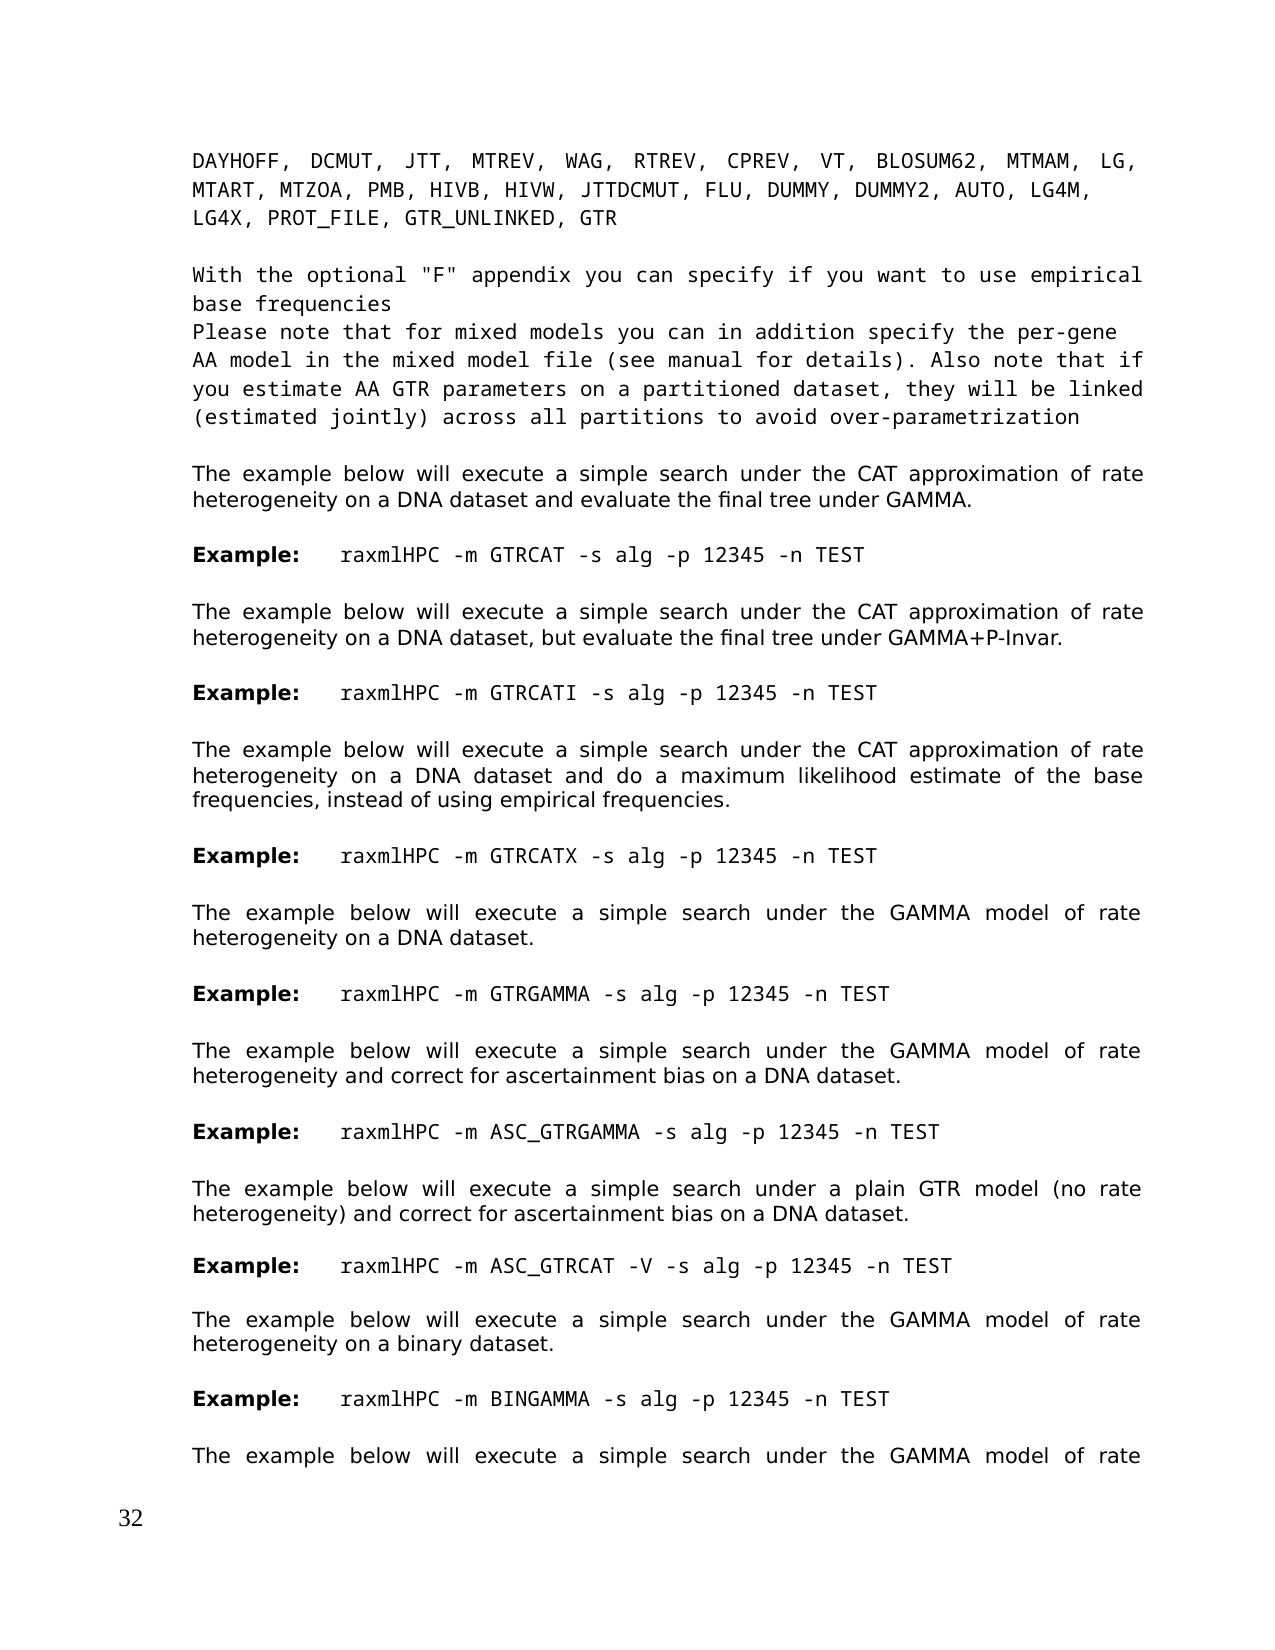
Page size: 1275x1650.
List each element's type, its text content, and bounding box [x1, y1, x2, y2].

text The example below will execute a simple search under the GAMMA model of rate heterogeneity and correct for ascertainment bias on a DNA dataset. [118, 1036, 1157, 1088]
text Example: raxmlHPC -m ASC_GTRGAMMA -s alg -p 12345 -n TEST [118, 1117, 1157, 1145]
text Example: raxmlHPC -m GTRCATI -s alg -p 12345 -n TEST [118, 678, 1157, 707]
text The example below will execute a simple search under the CAT approximation of rate heterogeneity on a DNA dataset and do a maximum likelihood estimate of the base frequencies, instead of using empirical frequencies. [118, 735, 1157, 812]
text Example: raxmlHPC -m GTRCAT -s alg -p 12345 -n TEST [118, 541, 1157, 569]
text With the optional "F" appendix you can specify if you want to use empirical base frequencies [118, 260, 1157, 317]
text Example: raxmlHPC -m BINGAMMA -s alg -p 12345 -n TEST [118, 1384, 1157, 1413]
text The example below will execute a simple search under the GAMMA model of rate heterogeneity on a DNA dataset. [118, 898, 1157, 950]
text Example: raxmlHPC -m ASC_GTRCAT -V -s alg -p 12345 -n TEST [118, 1251, 1157, 1279]
text Example: raxmlHPC -m GTRCATX -s alg -p 12345 -n TEST [118, 841, 1157, 869]
text The example below will execute a simple search under the CAT approximation of rate heterogeneity on a DNA dataset, but evaluate the final tree under GAMMA+P-Invar. [118, 597, 1157, 650]
text The example below will execute a simple search under the CAT approximation of rate heterogeneity on a DNA dataset and evaluate the final tree under GAMMA. [118, 459, 1157, 512]
text The example below will execute a simple search under a plain GTR model (no rate heterogeneity) and correct for ascertainment bias on a DNA dataset. [118, 1174, 1157, 1226]
text The example below will execute a simple search under the GAMMA model of rate [118, 1441, 1157, 1470]
text Please note that for mixed models you can in addition specify the per-gene AA model in the mixed model file (see manual for details). Also note that if you estimate AA GTR parameters on a partitioned dataset, they will be linked (estimated jointly) across all partitions to avoid over-parametrization [118, 317, 1157, 431]
text DAYHOFF, DCMUT, JTT, MTREV, WAG, RTREV, CPREV, VT, BLOSUM62, MTMAM, LG, MTART, MTZOA, PMB, HIVB, HIVW, JTTDCMUT, FLU, DUMMY, DUMMY2, AUTO, LG4M, LG4X, PROT_FILE, GTR_UNLINKED, GTR [118, 147, 1157, 232]
text The example below will execute a simple search under the GAMMA model of rate heterogeneity on a binary dataset. [118, 1308, 1157, 1356]
text Example: raxmlHPC -m GTRGAMMA -s alg -p 12345 -n TEST [118, 979, 1157, 1007]
